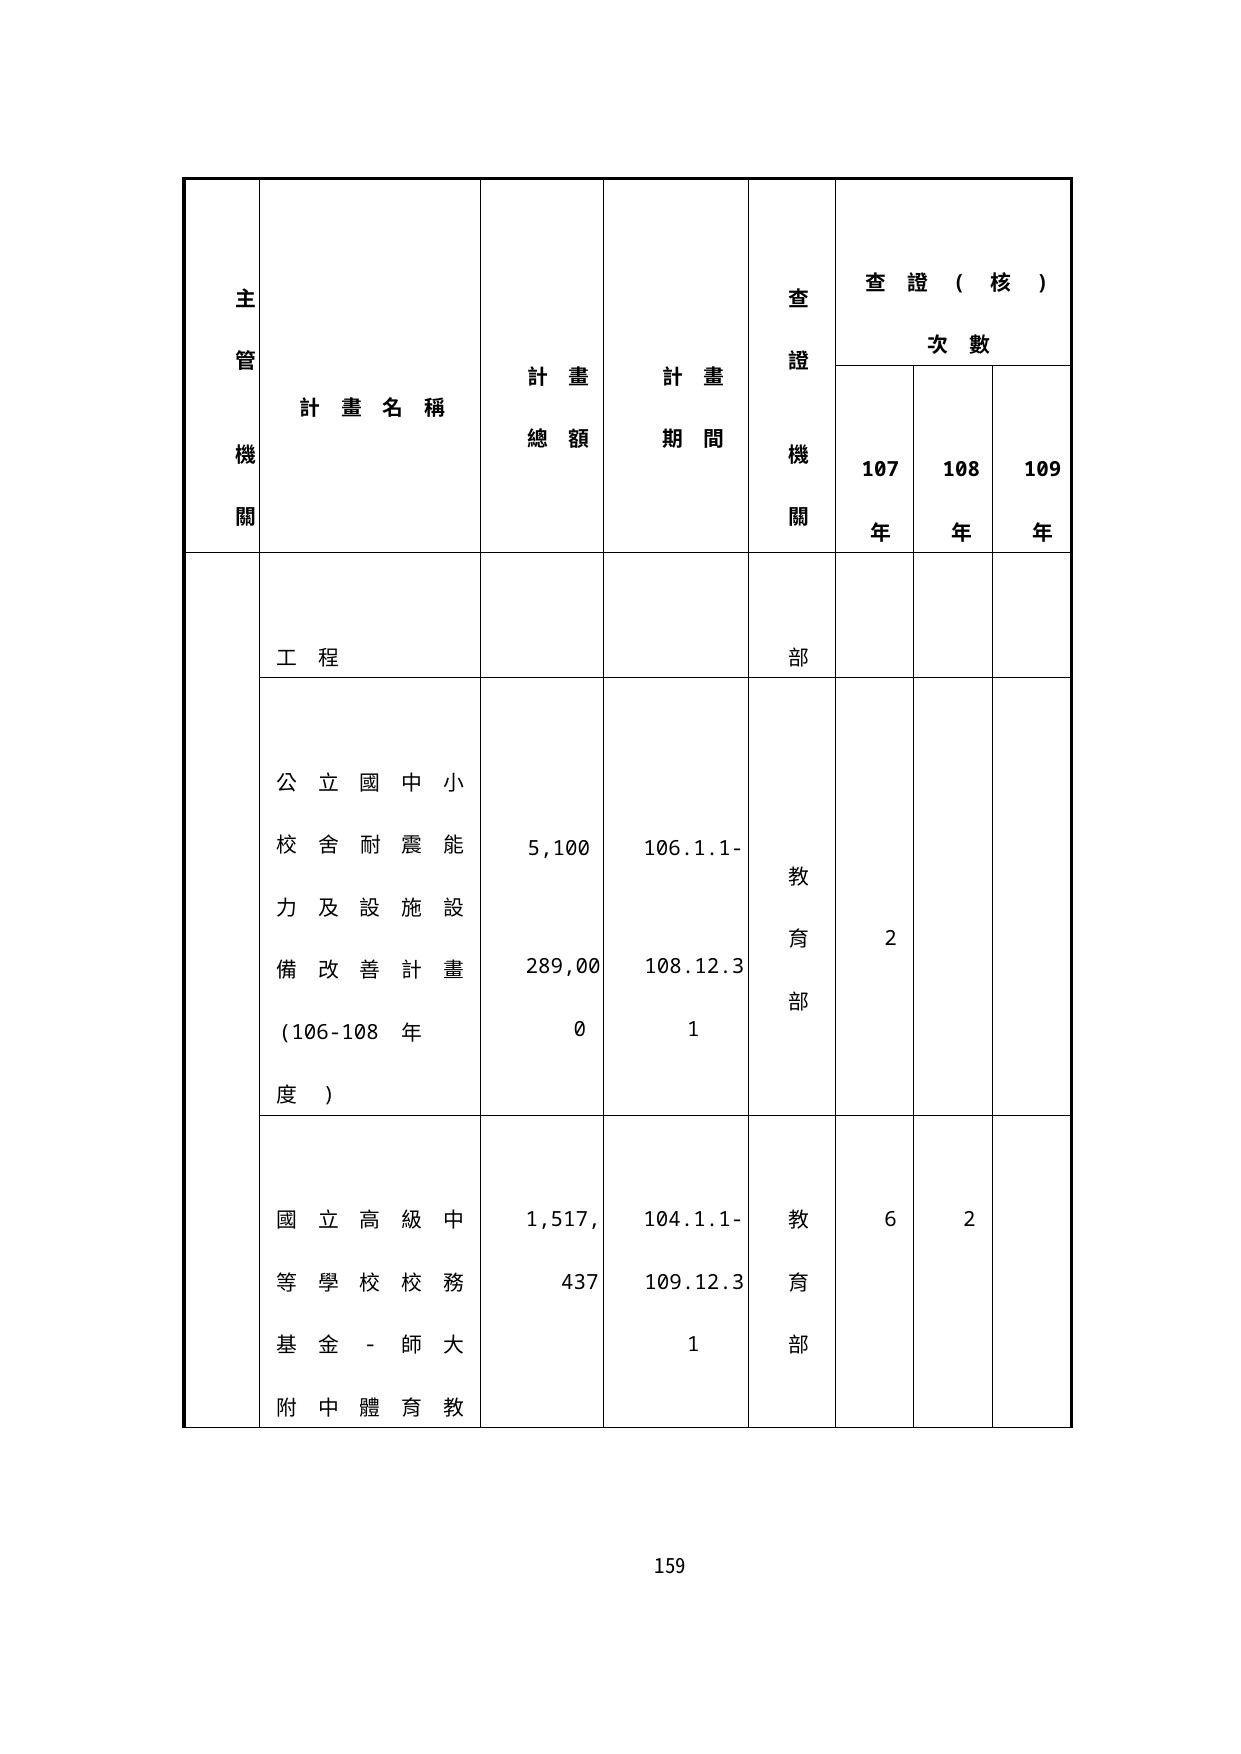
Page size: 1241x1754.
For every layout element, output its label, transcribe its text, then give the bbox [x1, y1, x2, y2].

table_cell 6 [836, 1116, 913, 1427]
table_cell 部 [749, 553, 835, 677]
table_header 計畫名稱 [260, 180, 480, 552]
table_cell 教育部 [749, 1116, 835, 1427]
table_header 查證(核)次數 [836, 180, 1070, 365]
table_cell 5,100 289,000 [481, 678, 603, 1115]
table_cell [993, 1116, 1070, 1427]
table_header 計畫期間 [604, 180, 748, 552]
table_cell [993, 553, 1070, 677]
table_cell [481, 553, 603, 677]
table_cell [993, 678, 1070, 1115]
table_cell 國立高級中等學校校務基金-師大附中體育教 [260, 1116, 480, 1427]
table_cell 2 [836, 678, 913, 1115]
table_cell [836, 553, 913, 677]
table_cell 106.1.1- 108.12.31 [604, 678, 748, 1115]
table_cell [914, 678, 992, 1115]
table_cell 108年 [914, 366, 992, 552]
table_header 查證 機關 [749, 180, 835, 552]
table_cell [914, 553, 992, 677]
table_cell 公立國中小校舍耐震能力及設施設備改善計畫(106-108年度) [260, 678, 480, 1115]
table_cell 104.1.1- 109.12.31 [604, 1116, 748, 1427]
table_cell 109年 [993, 366, 1070, 552]
table_cell 工程 [260, 553, 480, 677]
table_cell [604, 553, 748, 677]
table_cell 教育部 [749, 678, 835, 1115]
table_cell 107年 [836, 366, 913, 552]
table_cell 1,517,437 [481, 1116, 603, 1427]
table_header 主管 機關 [186, 180, 259, 552]
table_cell [186, 553, 259, 1427]
table_header 計畫總額 [481, 180, 603, 552]
table_cell 2 [914, 1116, 992, 1427]
